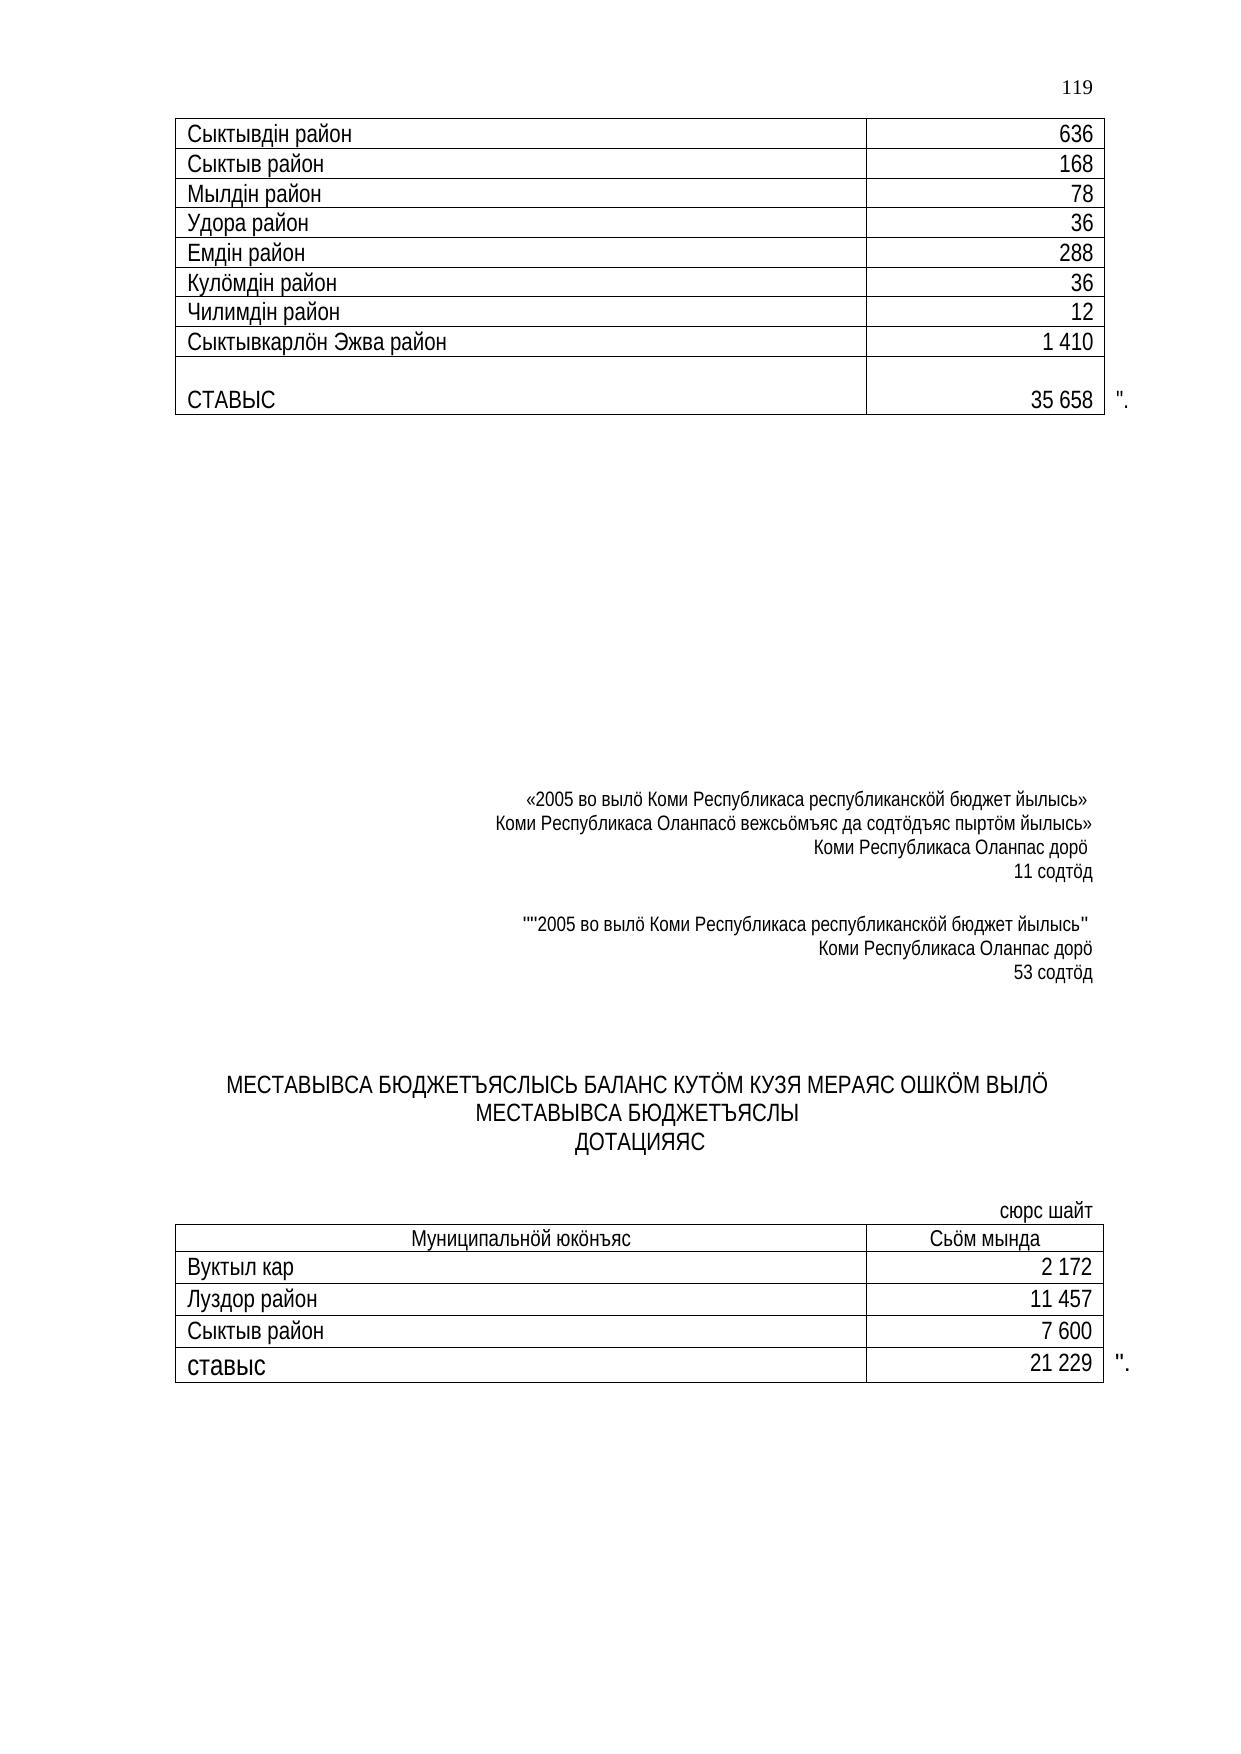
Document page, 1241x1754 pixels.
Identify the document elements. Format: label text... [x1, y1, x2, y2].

table_cell [1105, 296, 1148, 326]
table_cell 288 [867, 238, 1104, 267]
table_cell Вуктыл кар [176, 1252, 866, 1283]
table_cell Сыктыв район [176, 149, 866, 177]
table_cell 12 [867, 297, 1104, 326]
table_cell ". [1105, 356, 1148, 414]
table_cell [1104, 1283, 1148, 1315]
table_cell Сыктывкарлöн Эжва район [176, 327, 866, 356]
text 11 содтöд [187, 859, 1093, 883]
text МЕСТАВЫВСА БЮДЖЕТЪЯСЛЫСЬ БАЛАНС КУТÖМ КУЗЯ МЕРАЯС ОШКÖМ ВЫЛÖ [187, 1070, 1093, 1098]
table_cell 11 457 [867, 1284, 1103, 1315]
text Коми Республикаса Оланпас дорö [187, 835, 1093, 859]
table_cell [1105, 178, 1148, 207]
table_cell 21 229 [867, 1348, 1103, 1382]
table_cell Удора район [176, 208, 866, 237]
table_cell 636 [867, 119, 1104, 148]
table_header Муниципальнöй юкöнъяс [176, 1225, 866, 1251]
table_cell [1105, 207, 1148, 237]
text МЕСТАВЫВСА БЮДЖЕТЪЯСЛЫ [187, 1098, 1093, 1127]
table_cell 168 [867, 149, 1104, 177]
table_cell ". [1104, 1347, 1148, 1382]
table_cell 36 [867, 268, 1104, 296]
table_cell Кулöмдiн район [176, 268, 866, 296]
table_cell СТАВЫС [176, 357, 866, 414]
table_cell Сыктывдiн район [176, 119, 866, 148]
table_header [1104, 1224, 1148, 1251]
table_cell Сыктыв район [176, 1316, 866, 1347]
table_cell Луздор район [176, 1284, 866, 1315]
text Коми Республикаса Оланпас дорö [187, 936, 1093, 960]
table_cell [1104, 1251, 1148, 1283]
table_cell Мылдiн район [176, 179, 866, 207]
table_header Сьöм мында [867, 1225, 1103, 1251]
table_cell [1105, 237, 1148, 267]
table_cell [1105, 326, 1148, 356]
table_cell ставыс [176, 1348, 866, 1382]
text сюрс шайт [187, 1197, 1093, 1224]
table_cell Чилимдiн район [176, 297, 866, 326]
table_cell 2 172 [867, 1252, 1103, 1283]
text ""2005 во вылö Коми Республикаса республиканскöй бюджет йылысь" [187, 912, 1093, 936]
table_cell [1105, 267, 1148, 296]
text ДОТАЦИЯЯС [187, 1127, 1093, 1156]
text Коми Республикаса Оланпасö вежсьöмъяс да содтöдъяс пыртöм йылысь» [187, 811, 1093, 835]
table_cell 78 [867, 179, 1104, 207]
table_cell 36 [867, 208, 1104, 237]
table_cell [1104, 1315, 1148, 1347]
table_cell [1105, 118, 1148, 148]
text 53 содтöд [187, 960, 1093, 984]
table_cell 7 600 [867, 1316, 1103, 1347]
text «2005 во вылö Коми Республикаса республиканскöй бюджет йылысь» [187, 787, 1093, 811]
table_cell Емдiн район [176, 238, 866, 267]
table_cell 35 658 [867, 357, 1104, 414]
table_cell [1105, 148, 1148, 177]
table_cell 1 410 [867, 327, 1104, 356]
